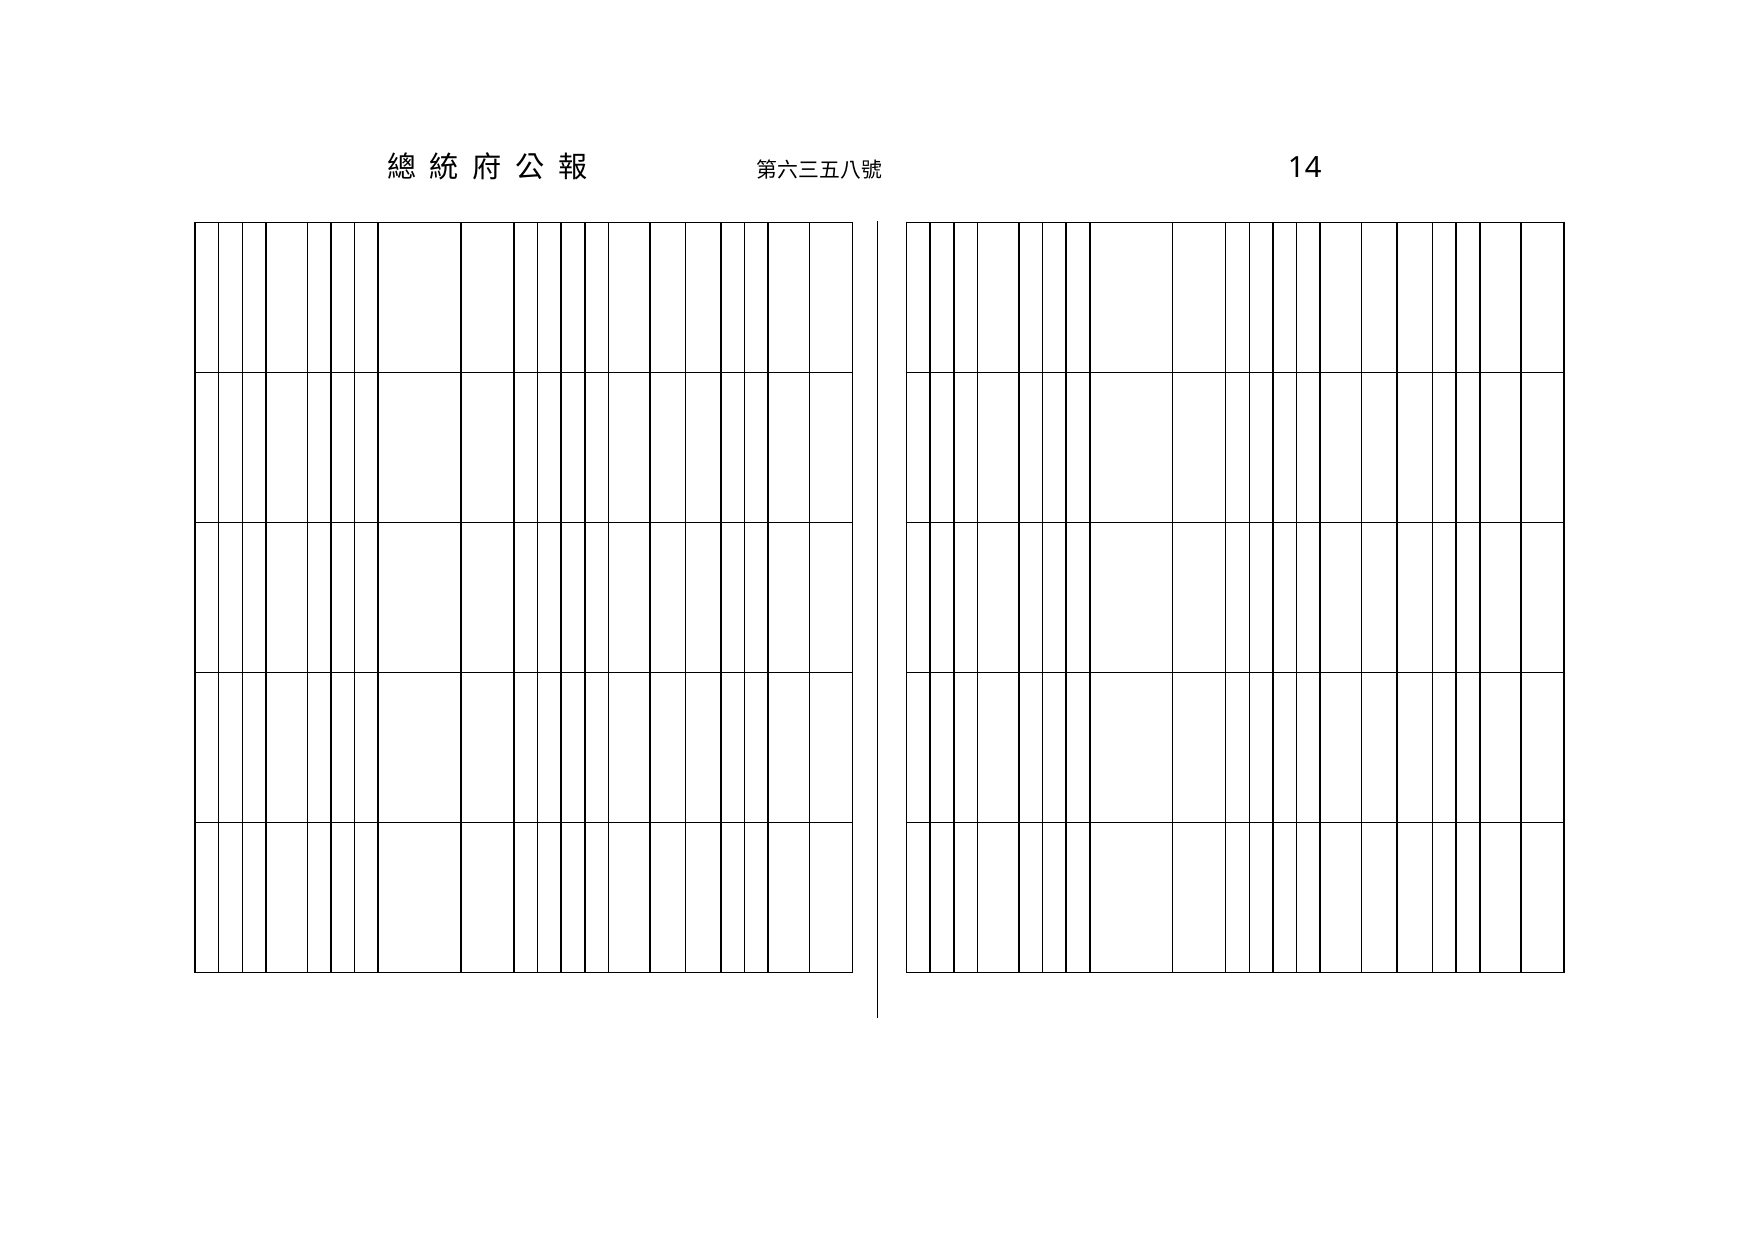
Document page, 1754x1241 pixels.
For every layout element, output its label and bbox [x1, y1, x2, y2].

table_cell [538, 223, 560, 372]
table_cell [1173, 523, 1225, 672]
table_cell [1297, 373, 1319, 522]
table_cell [1043, 673, 1065, 822]
table_cell [931, 673, 953, 822]
table_cell [1297, 823, 1319, 972]
table_cell [1481, 823, 1520, 972]
table_cell [686, 823, 720, 972]
table_cell [609, 223, 649, 372]
table_cell [651, 823, 685, 972]
table_cell [1321, 223, 1361, 372]
table_cell [1020, 523, 1042, 672]
table_cell [1067, 823, 1089, 972]
table_cell [1226, 373, 1249, 522]
table_cell [1321, 823, 1361, 972]
table_cell [1020, 373, 1042, 522]
table_cell [609, 823, 649, 972]
table_cell [515, 673, 537, 822]
table_cell [515, 223, 537, 372]
table_cell [1067, 223, 1089, 372]
table_cell [810, 673, 852, 822]
table_cell [1522, 673, 1563, 822]
table_cell [1481, 523, 1520, 672]
table_cell [1226, 673, 1249, 822]
table_cell [1173, 373, 1225, 522]
table_cell [586, 523, 608, 672]
table_cell [379, 673, 460, 822]
table_cell [1362, 673, 1396, 822]
table_cell [1067, 673, 1089, 822]
table_cell [586, 223, 608, 372]
table_cell [1433, 373, 1455, 522]
table_cell [1274, 523, 1296, 672]
table_cell [651, 373, 685, 522]
table_cell [686, 523, 720, 672]
table_cell [745, 223, 767, 372]
table_cell [1091, 673, 1172, 822]
table_cell [722, 223, 744, 372]
table_cell [1398, 223, 1432, 372]
table_cell [1297, 523, 1319, 672]
table_cell [1433, 673, 1455, 822]
table_cell [219, 373, 242, 522]
table_cell [243, 523, 265, 672]
table_cell [1321, 523, 1361, 672]
table_cell [1020, 823, 1042, 972]
table_cell [1274, 373, 1296, 522]
table_cell [1091, 823, 1172, 972]
table_cell [609, 523, 649, 672]
table_cell [243, 823, 265, 972]
table_cell [1043, 823, 1065, 972]
table_cell [745, 673, 767, 822]
table_cell [978, 523, 1018, 672]
table_cell [462, 673, 513, 822]
table_cell [515, 373, 537, 522]
table_cell [1067, 373, 1089, 522]
table_cell [1398, 373, 1432, 522]
table_cell [1362, 373, 1396, 522]
table_cell [196, 223, 218, 372]
table_cell [586, 823, 608, 972]
table_cell [907, 523, 929, 672]
table_cell [1226, 823, 1249, 972]
table_cell [931, 823, 953, 972]
table_cell [462, 523, 513, 672]
table_cell [1457, 223, 1479, 372]
table_cell [196, 373, 218, 522]
table_cell [978, 673, 1018, 822]
table_cell [515, 523, 537, 672]
table_cell [907, 373, 929, 522]
table_cell [810, 223, 852, 372]
table_cell [722, 673, 744, 822]
table_cell [769, 823, 809, 972]
table_cell [267, 673, 307, 822]
table_cell [1433, 523, 1455, 672]
table_cell [1020, 223, 1042, 372]
table_cell [769, 223, 809, 372]
table_cell [586, 373, 608, 522]
table_cell [1250, 823, 1272, 972]
table_cell [1433, 223, 1455, 372]
table_cell [1398, 673, 1432, 822]
table_cell [1173, 673, 1225, 822]
table_cell [355, 223, 377, 372]
table_cell [745, 373, 767, 522]
table_cell [1481, 223, 1520, 372]
table_cell [586, 673, 608, 822]
table_cell [810, 523, 852, 672]
table_cell [379, 823, 460, 972]
table_cell [1043, 373, 1065, 522]
table_cell [651, 523, 685, 672]
table_cell [1091, 223, 1172, 372]
table_cell [686, 373, 720, 522]
table_cell [196, 673, 218, 822]
table_cell [1398, 523, 1432, 672]
table_cell [769, 523, 809, 672]
table_cell [355, 823, 377, 972]
table_cell [332, 223, 354, 372]
table_cell [538, 373, 560, 522]
table_cell [609, 673, 649, 822]
table_cell [462, 823, 513, 972]
table_cell [931, 373, 953, 522]
table_cell [243, 373, 265, 522]
table_cell [810, 373, 852, 522]
table_cell [1226, 523, 1249, 672]
table_cell [1020, 673, 1042, 822]
table_cell [1321, 673, 1361, 822]
table_cell [1362, 223, 1396, 372]
table_cell [1067, 523, 1089, 672]
table_cell [1457, 523, 1479, 672]
table_cell [1250, 373, 1272, 522]
table_cell [562, 373, 584, 522]
table_cell [538, 523, 560, 672]
table_cell [196, 523, 218, 672]
table_cell [722, 373, 744, 522]
table_cell [267, 823, 307, 972]
table_cell [562, 673, 584, 822]
table_cell [355, 523, 377, 672]
table_cell [686, 223, 720, 372]
table_cell [355, 373, 377, 522]
table_cell [955, 673, 977, 822]
table_cell [379, 373, 460, 522]
table_cell [722, 523, 744, 672]
table_cell [538, 823, 560, 972]
table_cell [1457, 373, 1479, 522]
table_cell [267, 223, 307, 372]
table_cell [267, 523, 307, 672]
table_cell [651, 673, 685, 822]
table_cell [379, 223, 460, 372]
table_cell [332, 373, 354, 522]
table_cell [355, 673, 377, 822]
table_cell [978, 823, 1018, 972]
table_cell [1043, 523, 1065, 672]
table_cell [1173, 223, 1225, 372]
table_cell [745, 523, 767, 672]
table_cell [538, 673, 560, 822]
table_cell [562, 223, 584, 372]
table_cell [219, 823, 242, 972]
table_cell [1522, 823, 1563, 972]
table_cell [332, 523, 354, 672]
table_cell [1274, 823, 1296, 972]
table_cell [931, 223, 953, 372]
table_cell [1457, 823, 1479, 972]
table_cell [267, 373, 307, 522]
table_cell [978, 373, 1018, 522]
table_cell [243, 223, 265, 372]
table_cell [955, 223, 977, 372]
table_cell [955, 823, 977, 972]
table_cell [1522, 523, 1563, 672]
table_cell [955, 523, 977, 672]
table_cell [219, 673, 242, 822]
table_cell [219, 523, 242, 672]
table_cell [769, 373, 809, 522]
table_cell [1362, 523, 1396, 672]
table_cell [907, 823, 929, 972]
table_cell [462, 223, 513, 372]
table_cell [308, 523, 330, 672]
table_cell [196, 823, 218, 972]
table_cell [1250, 673, 1272, 822]
table_cell [562, 523, 584, 672]
table_cell [745, 823, 767, 972]
table_cell [1481, 373, 1520, 522]
table_cell [907, 223, 929, 372]
table_cell [332, 823, 354, 972]
table_cell [219, 223, 242, 372]
table_cell [308, 823, 330, 972]
table_cell [1433, 823, 1455, 972]
table_cell [978, 223, 1018, 372]
table_cell [462, 373, 513, 522]
table_cell [1226, 223, 1249, 372]
table_cell [332, 673, 354, 822]
table_cell [609, 373, 649, 522]
table_cell [308, 673, 330, 822]
table_cell [1457, 673, 1479, 822]
table_cell [1522, 373, 1563, 522]
table_cell [308, 223, 330, 372]
table_cell [722, 823, 744, 972]
table_cell [1274, 223, 1296, 372]
table_cell [562, 823, 584, 972]
table_cell [1173, 823, 1225, 972]
table_cell [651, 223, 685, 372]
table_cell [1297, 673, 1319, 822]
table_cell [955, 373, 977, 522]
table_cell [308, 373, 330, 522]
table_cell [1250, 523, 1272, 672]
table_cell [1043, 223, 1065, 372]
table_cell [1522, 223, 1563, 372]
table_cell [769, 673, 809, 822]
table_cell [1362, 823, 1396, 972]
table_cell [1274, 673, 1296, 822]
table_cell [379, 523, 460, 672]
table_cell [515, 823, 537, 972]
table_cell [1398, 823, 1432, 972]
table_cell [686, 673, 720, 822]
table_cell [1091, 523, 1172, 672]
table_cell [810, 823, 852, 972]
table_cell [1297, 223, 1319, 372]
table_cell [243, 673, 265, 822]
table_cell [1091, 373, 1172, 522]
table_cell [907, 673, 929, 822]
table_cell [1321, 373, 1361, 522]
table_cell [1481, 673, 1520, 822]
table_cell [1250, 223, 1272, 372]
table_cell [931, 523, 953, 672]
